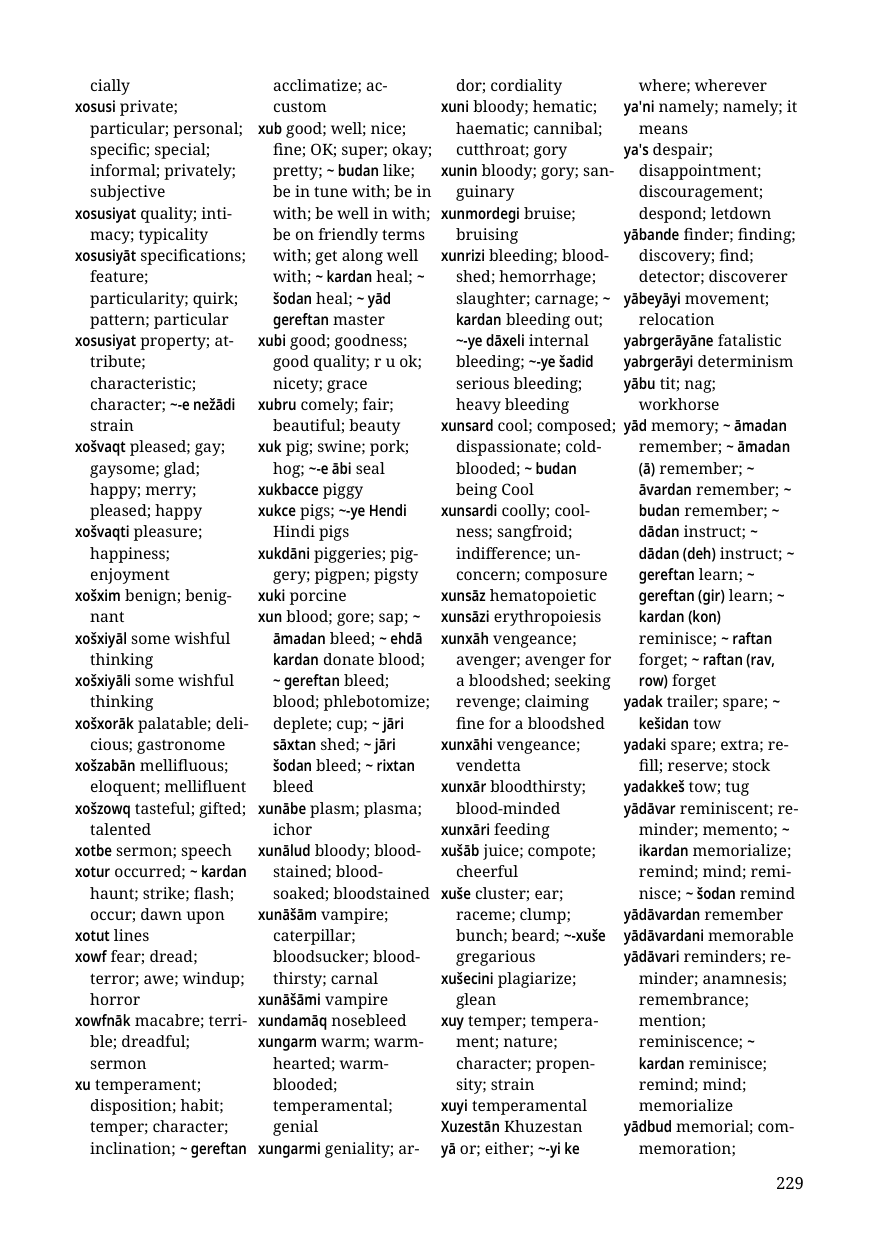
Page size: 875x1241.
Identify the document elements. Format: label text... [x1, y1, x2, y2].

text xušecini plagiarize; glean [441, 967, 616, 1010]
text xunxāh vengeance; avenger; avenger for a bloodshed; seeking re­venge; claiming fine for a bloodshed [441, 627, 616, 734]
text xošxiyāl some wishful thinking [75, 627, 250, 670]
text Xuzestān Khuzestan [441, 1116, 616, 1137]
text dor; cor­diality [441, 75, 616, 96]
text xunāšāmi vampire [258, 989, 433, 1010]
text accli­matize; ac­custom [258, 75, 433, 117]
text yādbud memorial; com­memoration; [624, 1116, 799, 1159]
text xunin bloody; gory; san­guinary [441, 160, 616, 202]
text xunāšām vampire; caterpill­ar; bloodsucker; blood­thirsty; carnal [258, 904, 433, 989]
text xunābe plasm; plasma; ichor [258, 797, 433, 840]
text xubru comely; fair; beauti­ful; beauty [258, 394, 433, 436]
text xunxāhi vengeance; vendetta [441, 734, 616, 776]
text xosusi private; particular; per­sonal; specific; spe­cial; infor­mal; privately; sub­jective [75, 96, 250, 202]
text yabrgerāyi determinism [624, 351, 799, 372]
text xu temperament; disposi­tion; habit; temper; char­acter; in­clination; ~ gereftan [75, 1074, 250, 1159]
text xošxorāk palatable; deli­cious; gastronome [75, 712, 250, 755]
text yādāvardani memorable [624, 925, 799, 946]
text xuni bloody; hematic; haematic; cannibal; cut­throat; gory [441, 96, 616, 160]
text xošxiyāli some wishful think­ing [75, 670, 250, 712]
text xotbe sermon; speech [75, 840, 250, 861]
text xunsardi coolly; cool­ness; sangfroid; indiffer­ence; un­concern; compo­sure [441, 500, 616, 585]
text xotut lines [75, 925, 250, 946]
text xuy temper; tempera­ment; na­ture; character; propen­sity; strain [441, 1010, 616, 1095]
text xuk pig; swine; pork; hog; ~-e ābi seal [258, 436, 433, 479]
text yā or; either; ~-yi ke [441, 1137, 616, 1159]
text xunrizi bleeding; blood­shed; hemorrhage; slaughter; car­nage; ~ kardan bleed­ing out; ~-ye dāxeli inter­nal bleed­ing; ~-ye šadid serious bleeding; heavy bleeding [441, 245, 616, 415]
text yadak trailer; spare; ~ kešidan tow [624, 691, 799, 734]
text yādāvar reminiscent; re­minder; memento; ~ ikardan memo­rialize; re­mind; mind; remi­nisce; ~ šodan remind [624, 797, 799, 904]
text xub good; well; nice; fine; OK; super; okay; pretty; ~ budan like; be in tune with; be in with; be well in with; be on friendly terms with; get along well with; ~ kardan heal; ~ šodan heal; ~ yād gereftan master [258, 117, 433, 330]
text xosusiyat property; at­tribute; characteristic; character; ~-e nežādi strain [75, 330, 250, 436]
text yādāvari reminders; re­minder; anamnesis; re­membrance; mention; reminiscence; ~ kardan reminisce; remind; mind; memorialize [624, 946, 799, 1116]
text yābu tit; nag; workhorse [624, 372, 799, 415]
text xunmordegi bruise; bruising [441, 202, 616, 245]
text ya'ni namely; namely; it means [624, 96, 799, 139]
text xuše cluster; ear; raceme; clump; bunch; beard; ~-xuše gregarious [441, 882, 616, 967]
text xukce pigs; ~-ye Hendi Hindi pigs [258, 500, 433, 542]
text xuki porcine [258, 585, 433, 606]
text xunālud bloody; blood-stained; blood-soaked; bloodstained [258, 840, 433, 904]
text yābande finder; finding; dis­covery; find; detector; dis­coverer [624, 224, 799, 287]
text xunxār bloodthirsty; blood-minded [441, 776, 616, 819]
text xunsard cool; composed; dis­passionate; cold-blooded; ~ budan being Cool [441, 415, 616, 500]
text xotur occurred; ~ kardan haunt; strike; flash; occur; dawn upon [75, 861, 250, 925]
text where; wherever [624, 75, 799, 96]
text cially [75, 75, 250, 96]
text ya's despair; disappoint­ment; discouragement; despond; letdown [624, 139, 799, 224]
text xun blood; gore; sap; ~ āmadan bleed; ~ ehdā kardan donate blood; ~ gereftan bleed; blood; phlebotomize; de­plete; cup; ~ jāri sāxtan shed; ~ jāri šodan bleed; ~ rixtan bleed [258, 606, 433, 797]
text xungarmi geniality; ar­ [258, 1137, 433, 1159]
text xowf fear; dread; terror; awe; windup; horror [75, 946, 250, 1010]
text yād memory; ~ āmadan re­member; ~ āmadan (ā) re­member; ~ āvardan re­member; ~ budan remem­ber; ~ dādan in­struct; ~ dādan (deh) in­struct; ~ gereftan learn; ~ gereftan (gir) learn; ~ kardan (kon) reminisce; ~ raftan forget; ~ raftan (rav, row) forget [624, 415, 799, 691]
text yabrgerāyāne fatalistic [624, 330, 799, 351]
text xošvaqti pleasure; happi­ness; enjoyment [75, 521, 250, 585]
text xukbacce piggy [258, 479, 433, 500]
text xošxim benign; benig­nant [75, 585, 250, 627]
text xošvaqt pleased; gay; gaysome; glad; happy; merry; pleased; happy [75, 436, 250, 521]
text xošzowq tasteful; gifted; tal­ented [75, 797, 250, 840]
text yadakkeš tow; tug [624, 776, 799, 797]
text xosusiyat quality; inti­macy; typicality [75, 202, 250, 245]
text xundamāq nosebleed [258, 1010, 433, 1031]
text xowfnāk macabre; terri­ble; dreadful; sermon [75, 1010, 250, 1074]
text xošzabān mellifluous; elo­quent; mellifluent [75, 755, 250, 797]
text xušāb juice; compote; cheerful [441, 840, 616, 882]
text xubi good; goodness; good quality; r u ok; nicety; grace [258, 330, 433, 394]
text yābeyāyi movement; relocat­ion [624, 287, 799, 330]
text xosusiyāt specifications; fea­ture; particularity; quirk; pat­tern; particular [75, 245, 250, 330]
text xunxāri feeding [441, 819, 616, 840]
text xunsāzi erythropoiesis [441, 606, 616, 627]
text xunsāz hematopoietic [441, 585, 616, 606]
text xukdāni piggeries; pig­gery; pigpen; pigsty [258, 542, 433, 585]
text xungarm warm; warm­hearted; warm-blooded; temperamen­tal; genial [258, 1031, 433, 1137]
text yādāvardan remember [624, 904, 799, 925]
text yadaki spare; extra; re­fill; re­serve; stock [624, 734, 799, 776]
text xuyi temperamental [441, 1095, 616, 1116]
